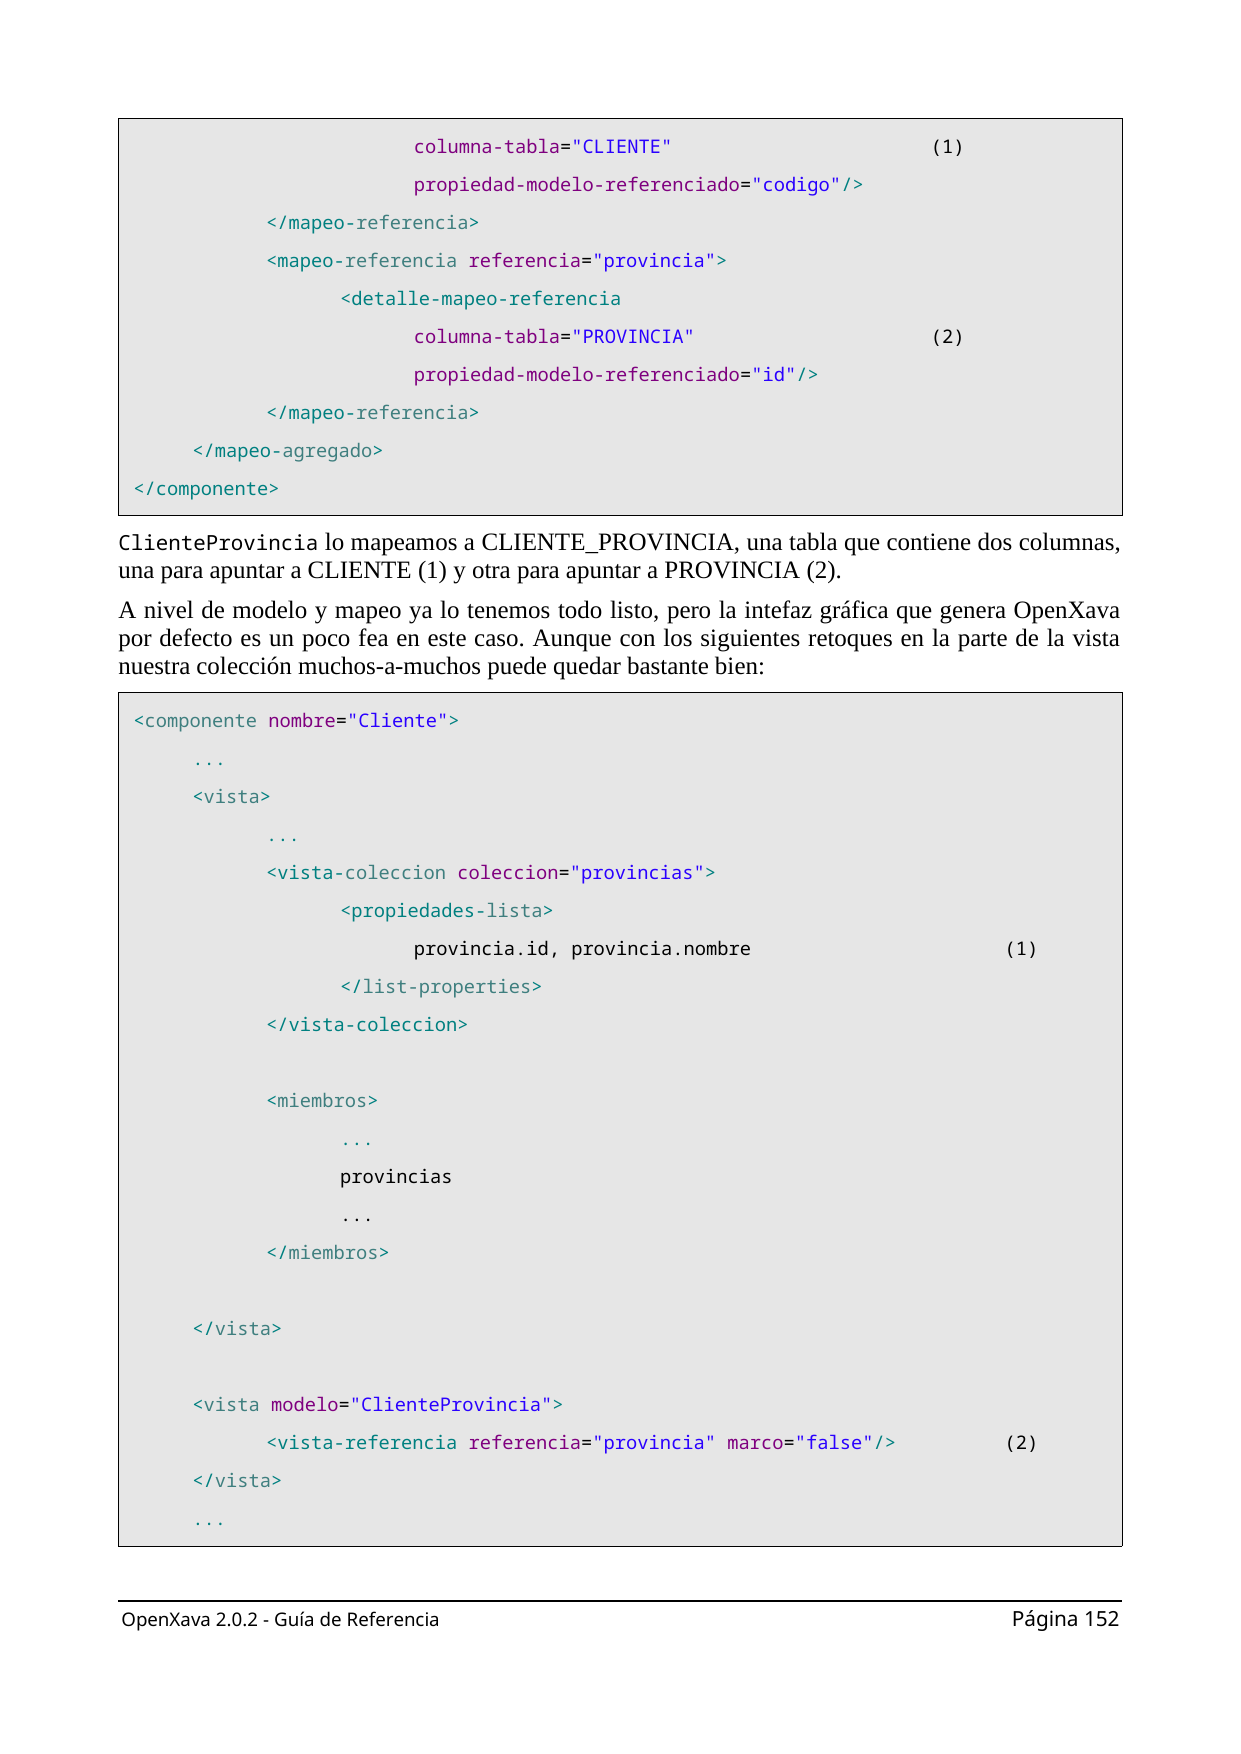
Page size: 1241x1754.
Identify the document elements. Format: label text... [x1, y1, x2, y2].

text ClienteProvincia lo mapeamos a CLIENTE_PROVINCIA, una tabla que contiene dos columnas, una para apuntar a CLIENTE (1) y otra para apuntar a PROVINCIA (2). [118, 528, 1122, 584]
text </mapeo-referencia> [119, 194, 1122, 232]
text </componente> [119, 460, 1122, 515]
text propiedad-modelo-referenciado="codigo"/> [119, 156, 1122, 194]
text </vista> [119, 1453, 1122, 1491]
text <propiedades-lista> [119, 882, 1122, 920]
text </vista> [119, 1301, 1122, 1338]
text columna-tabla="PROVINCIA" (2) [119, 308, 1122, 346]
text <vista-referencia referencia="provincia" marco="false"/> (2) [119, 1414, 1122, 1453]
text ... [119, 806, 1122, 844]
text </mapeo-referencia> [119, 384, 1122, 422]
text <componente nombre="Cliente"> [119, 693, 1122, 730]
text provincias [119, 1148, 1122, 1186]
text <miembros> [119, 1072, 1122, 1110]
text <vista> [119, 768, 1122, 806]
text ... [119, 1186, 1122, 1224]
text provincia.id, provincia.nombre (1) [119, 920, 1122, 958]
text <vista modelo="ClienteProvincia"> [119, 1377, 1122, 1414]
text </miembros> [119, 1224, 1122, 1262]
text <mapeo-referencia referencia="provincia"> [119, 232, 1122, 270]
text <detalle-mapeo-referencia [119, 270, 1122, 308]
text propiedad-modelo-referenciado="id"/> [119, 346, 1122, 384]
text </list-properties> [119, 958, 1122, 996]
text columna-tabla="CLIENTE" (1) [119, 119, 1122, 156]
text ... [119, 1491, 1122, 1546]
text A nivel de modelo y mapeo ya lo tenemos todo listo, pero la intefaz gráfica que genera OpenXava por defecto es un poco fea en este caso. Aunque con los siguientes retoques en la parte de la vista nuestra colección muchos-a-muchos puede quedar bastante bien: [118, 597, 1122, 680]
text <vista-coleccion coleccion="provincias"> [119, 844, 1122, 882]
text ... [119, 730, 1122, 768]
text </mapeo-agregado> [119, 422, 1122, 460]
text ... [119, 1110, 1122, 1148]
text </vista-coleccion> [119, 996, 1122, 1034]
